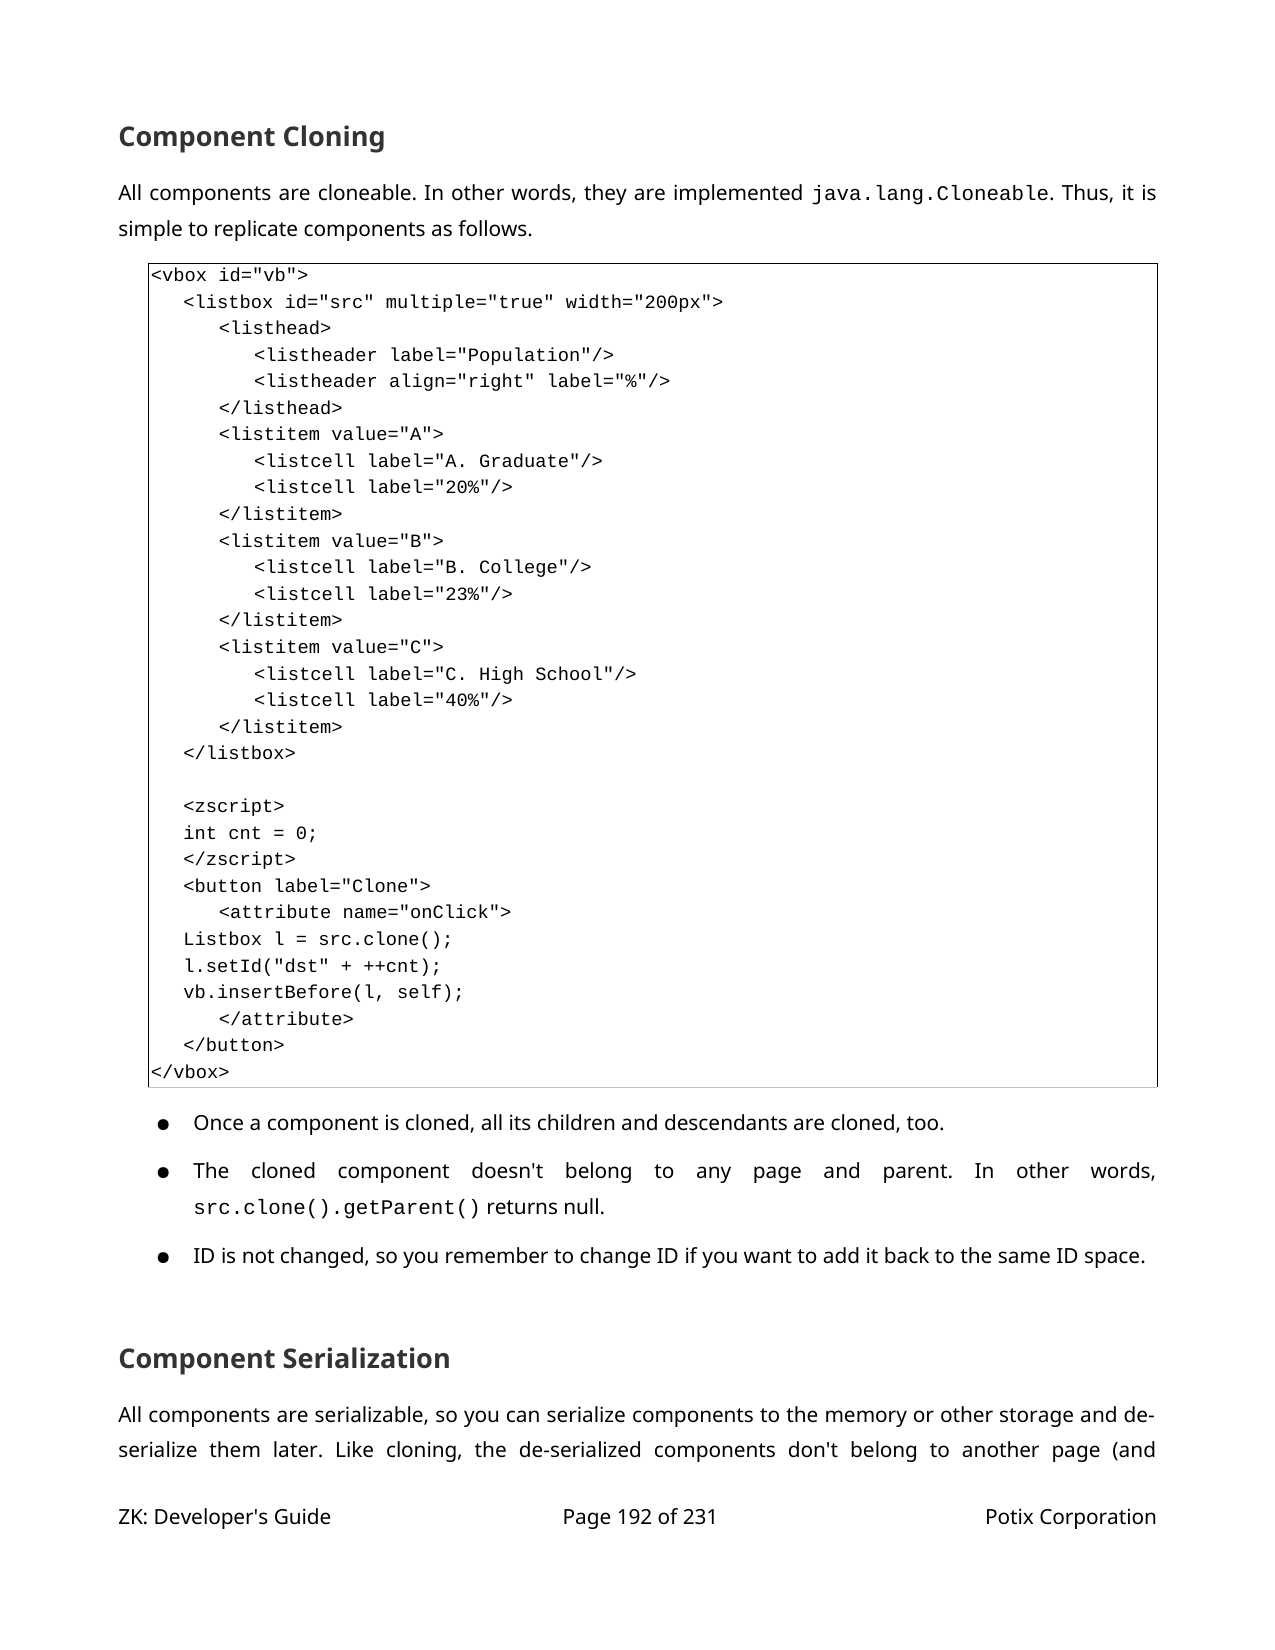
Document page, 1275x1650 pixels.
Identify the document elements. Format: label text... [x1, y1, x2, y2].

list ID is not changed, so you remember to change ID if you want to add it back to the same ID space. [156, 1241, 1157, 1269]
subtitle Component Cloning [118, 118, 1157, 155]
subtitle Component Serialization [118, 1340, 1157, 1377]
text All components are serializable, so you can serialize components to the memory or other storage and de-serialize them later. Like cloning, the de-serialized components don't belong to another page (and [118, 1400, 1157, 1464]
text All components are cloneable. In other words, they are implemented java.lang.Cloneable. Thus, it is simple to replicate components as follows. [118, 178, 1157, 242]
text <vbox id="vb"> <listbox id="src" multiple="true" width="200px"> <listhead> <listheader label="Population"/> <listheader align="right" label="%"/> </listhead> <listitem value="A"> <listcell label="A. Graduate"/> <listcell label="20%"/> </listitem> <listitem value="B"> <listcell label="B. College"/> <listcell label="23%"/> </listitem> <listitem value="C"> <listcell label="C. High School"/> <listcell label="40%"/> </listitem> </listbox> <zscript> int cnt = 0; </zscript> <button label="Clone"> <attribute name="onClick"> Listbox l = src.clone(); l.setId("dst" + ++cnt); vb.insertBefore(l, self); </attribute> </button> </vbox> [149, 264, 1157, 1087]
list Once a component is cloned, all its children and descendants are cloned, too. [156, 1108, 1157, 1136]
list The cloned component doesn't belong to any page and parent. In other words, src.clone().getParent() returns null. [156, 1157, 1157, 1220]
